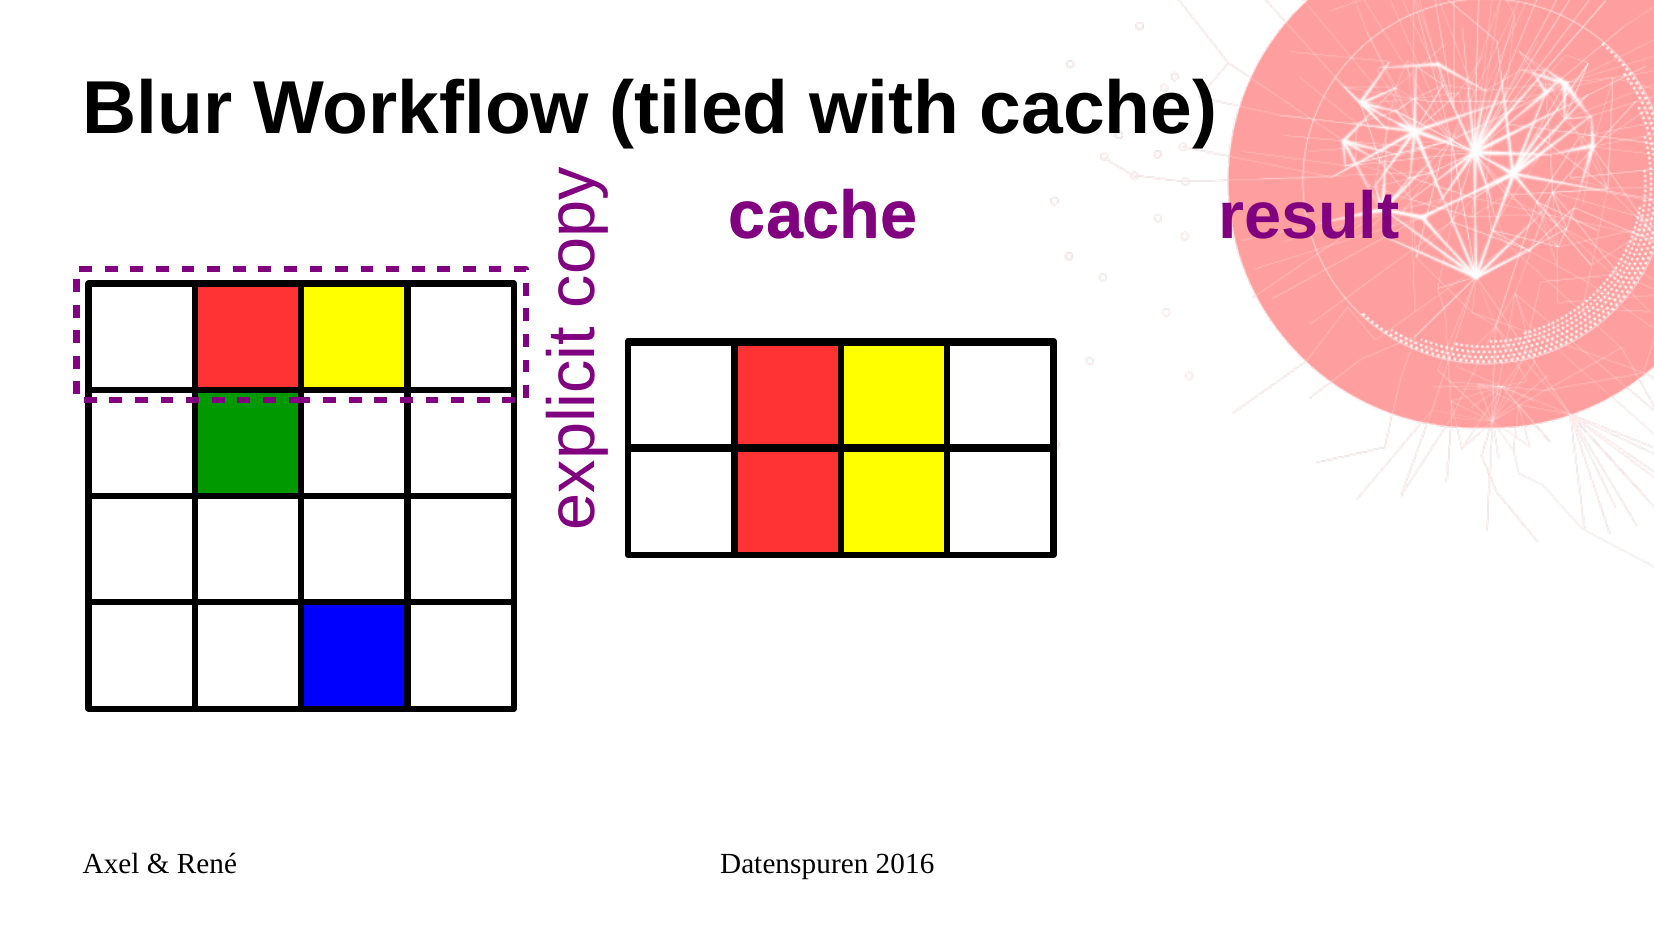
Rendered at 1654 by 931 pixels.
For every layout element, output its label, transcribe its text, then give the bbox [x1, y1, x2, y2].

text_box [88, 283, 514, 709]
text_box cache [714, 170, 995, 261]
title Blur Workflow (tiled with cache) [82, 65, 1571, 150]
text_box result [1203, 170, 1485, 261]
text_box explicit copy [527, 114, 692, 546]
text_box [628, 340, 1054, 556]
